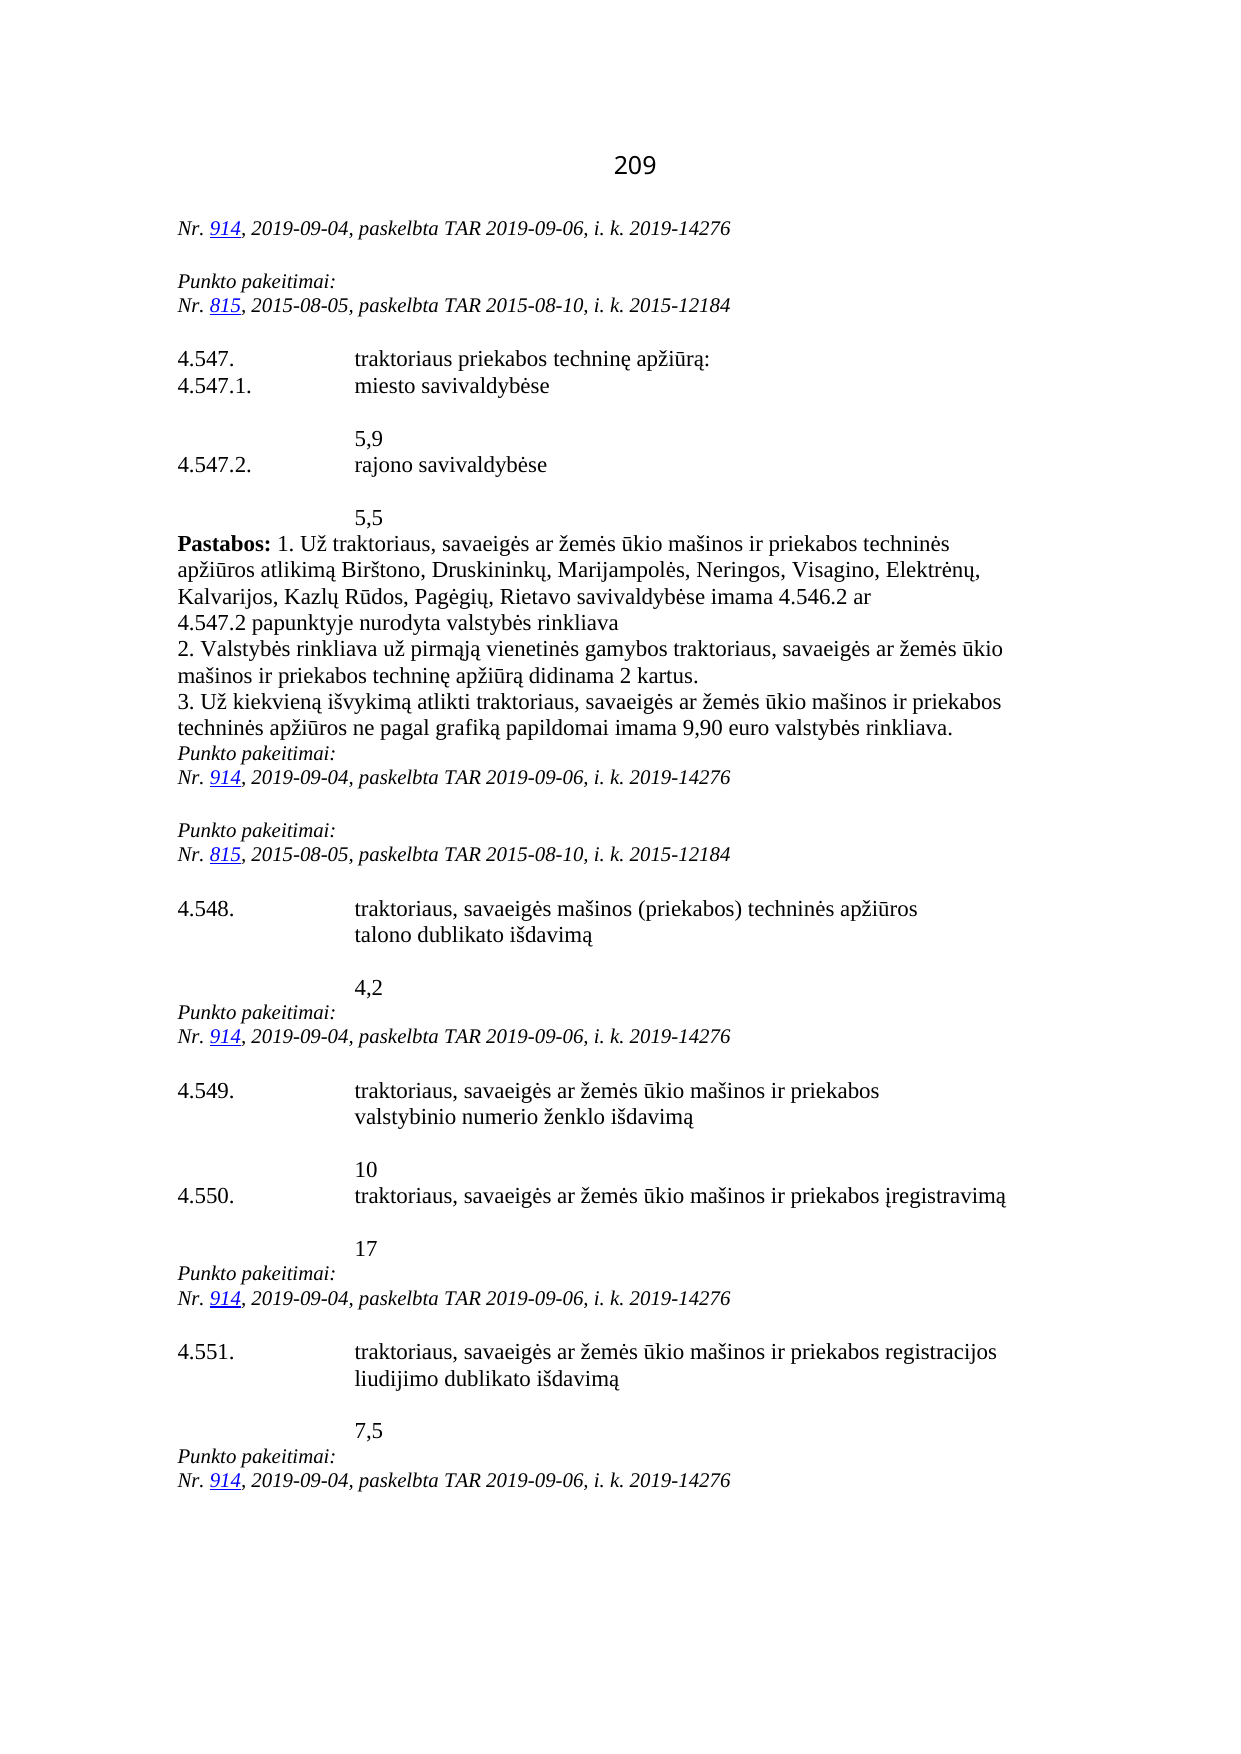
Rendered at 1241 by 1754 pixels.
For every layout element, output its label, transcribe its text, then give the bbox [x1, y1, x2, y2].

text 4.549. traktoriaus, savaeigės ar žemės ūkio mašinos ir priekabos [177, 1077, 945, 1103]
text Punkto pakeitimai: [177, 818, 1092, 842]
text Pastabos: 1. Už traktoriaus, savaeigės ar žemės ūkio mašinos ir priekabos techninės apžiūros atlikimą Birštono, Druskininkų, Marijampolės, Neringos, Visagino, Elektrėnų, Kalvarijos, Kazlų Rūdos, Pagėgių, Rietavo savivaldybėse imama 4.546.2 ar 4.547.2 papunktyje nurodyta valstybės rinkliava [177, 530, 1033, 635]
text Nr. 914, 2019-09-04, paskelbta TAR 2019-09-06, i. k. 2019-14276 [177, 1024, 1092, 1048]
text Nr. 815, 2015-08-05, paskelbta TAR 2015-08-10, i. k. 2015-12184 [177, 842, 1092, 866]
text 4.547.2. rajono savivaldybėse 5,5 [177, 451, 1033, 530]
text 4.547.1. miesto savivaldybėse 5,9 [177, 372, 945, 451]
text Nr. 914, 2019-09-04, paskelbta TAR 2019-09-06, i. k. 2019-14276 [177, 216, 1092, 240]
text 3. Už kiekvieną išvykimą atlikti traktoriaus, savaeigės ar žemės ūkio mašinos ir priekabos techninės apžiūros ne pagal grafiką papildomai imama 9,90 euro valstybės rinkliava. [177, 688, 1033, 741]
text Punkto pakeitimai: [177, 741, 1092, 765]
text 4.550. traktoriaus, savaeigės ar žemės ūkio mašinos ir priekabos įregistravimą 17 [177, 1182, 1033, 1261]
text Punkto pakeitimai: [177, 1261, 1092, 1285]
text Punkto pakeitimai: [177, 1444, 1092, 1468]
text Nr. 815, 2015-08-05, paskelbta TAR 2015-08-10, i. k. 2015-12184 [177, 293, 1092, 317]
text 4.551. traktoriaus, savaeigės ar žemės ūkio mašinos ir priekabos registracijos liudijimo dublikato išdavimą 7,5 [177, 1338, 1033, 1444]
text valstybinio numerio ženklo išdavimą 10 [354, 1103, 945, 1182]
text Nr. 914, 2019-09-04, paskelbta TAR 2019-09-06, i. k. 2019-14276 [177, 1285, 1092, 1309]
text Punkto pakeitimai: [177, 269, 1092, 293]
text Punkto pakeitimai: [177, 1000, 1092, 1024]
text Nr. 914, 2019-09-04, paskelbta TAR 2019-09-06, i. k. 2019-14276 [177, 765, 1092, 789]
text 4.548. traktoriaus, savaeigės mašinos (priekabos) techninės apžiūros talono dublikato išdavimą 4,2 [177, 894, 945, 1000]
text Nr. 914, 2019-09-04, paskelbta TAR 2019-09-06, i. k. 2019-14276 [177, 1468, 1092, 1492]
text 4.547. traktoriaus priekabos techninę apžiūrą: [177, 346, 945, 372]
text 2. Valstybės rinkliava už pirmąją vienetinės gamybos traktoriaus, savaeigės ar žemės ūkio mašinos ir priekabos techninę apžiūrą didinama 2 kartus. [177, 635, 1033, 688]
